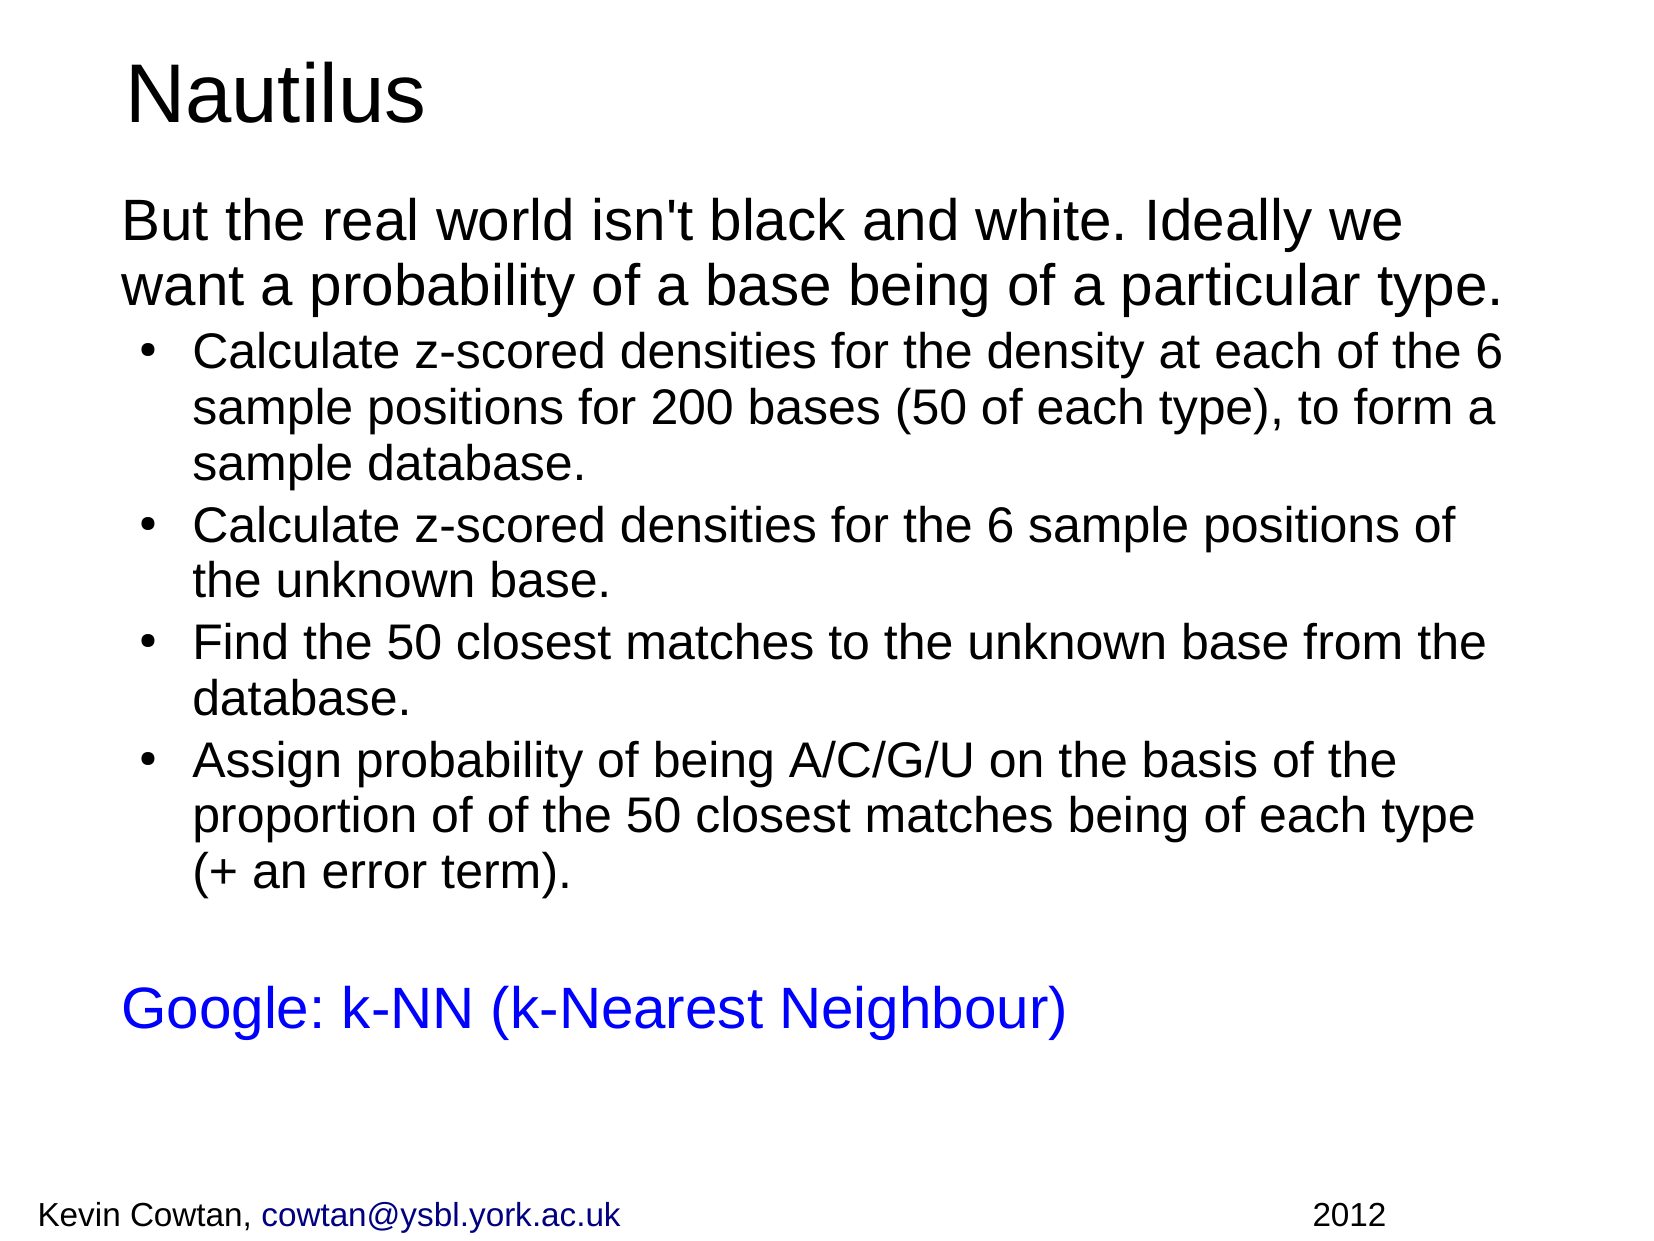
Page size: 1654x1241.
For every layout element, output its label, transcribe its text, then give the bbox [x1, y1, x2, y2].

title Nautilus [125, 37, 1538, 151]
list But the real world isn't black and white. Ideally we want a probability of a base being of a particular type. Calculate z-scored densities for the density at each of the 6 sample positions for 200 bases (50 of each type), to form a sample database. Calculate z-scored densities for the 6 sample positions of the unknown base. Find the 50 closest matches to the unknown base from the database. Assign probability of being A/C/G/U on the basis of the proportion of of the 50 closest matches being of each type (+ an error term). Google: k-NN (k-Nearest Neighbour) [121, 187, 1534, 1127]
